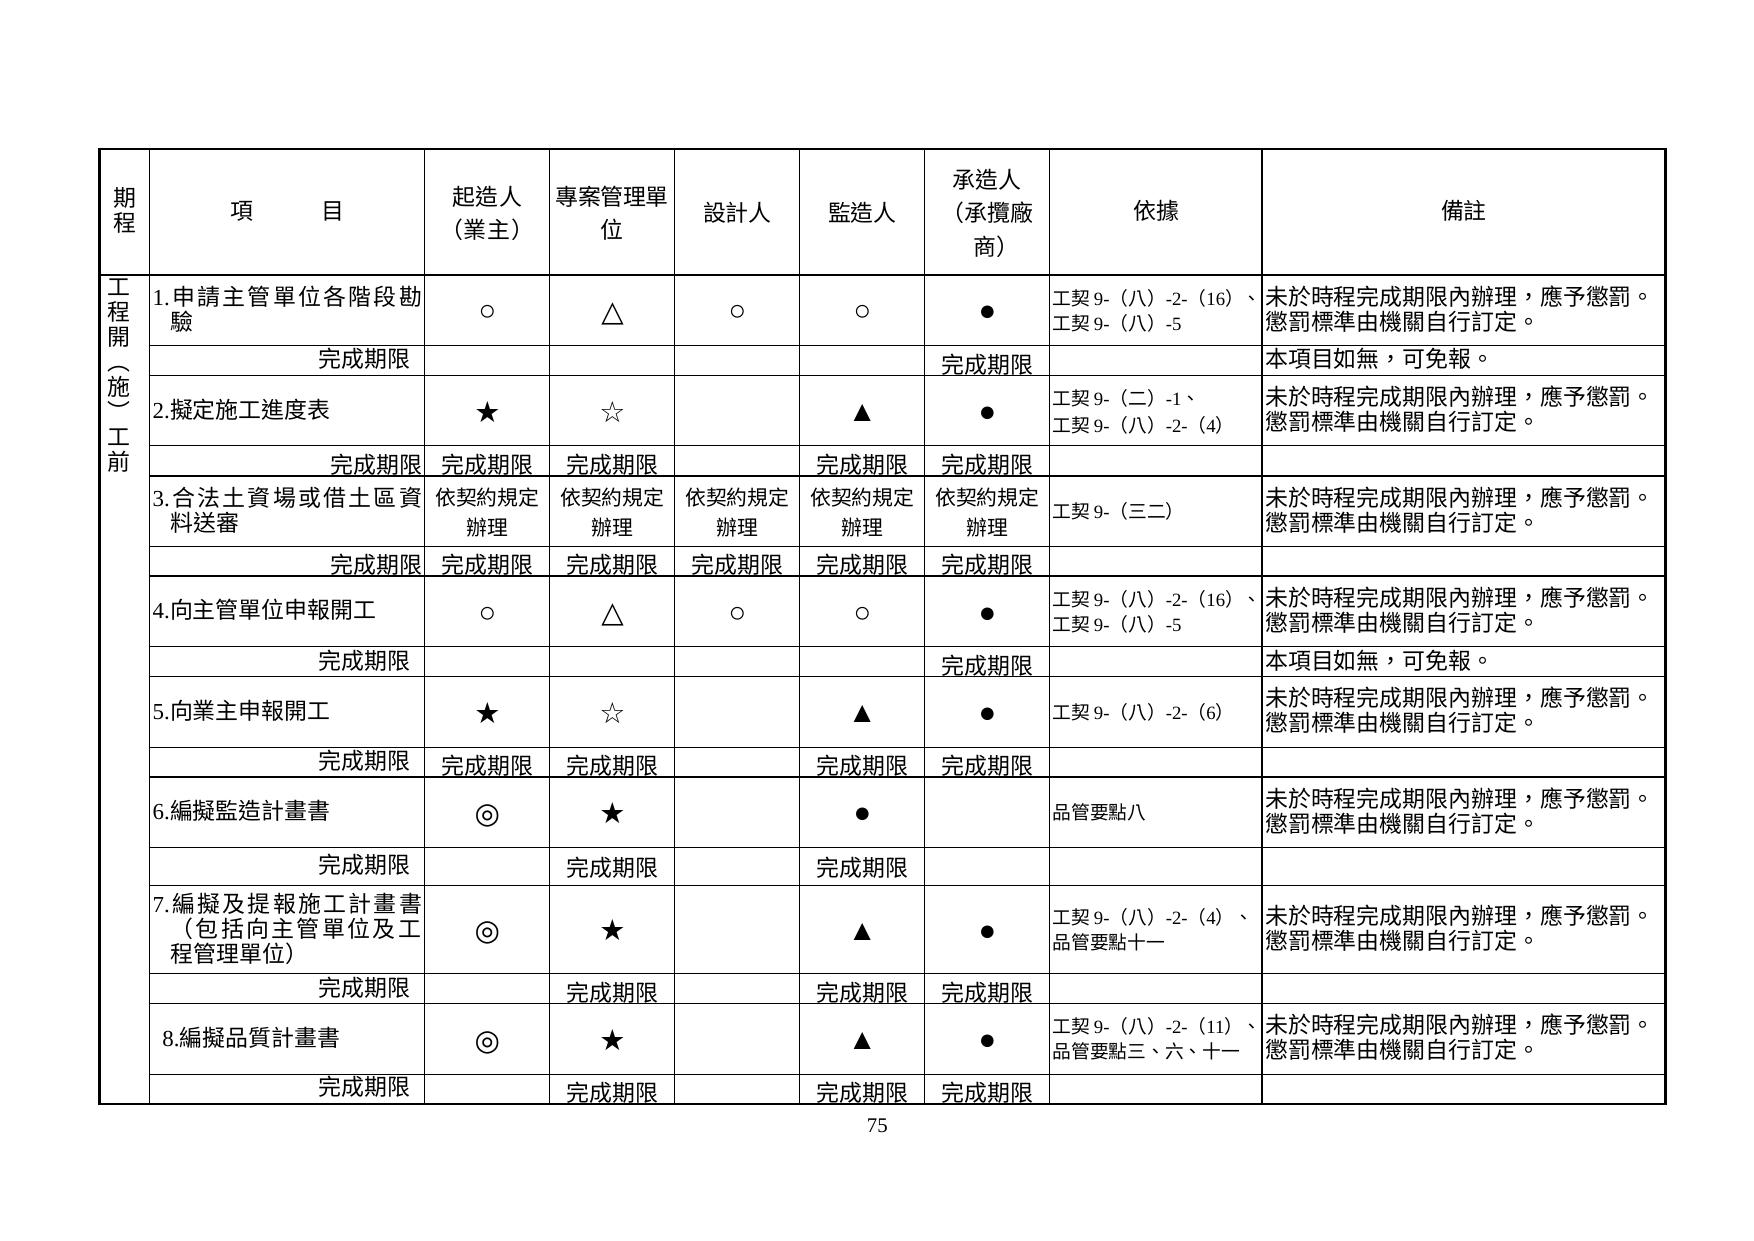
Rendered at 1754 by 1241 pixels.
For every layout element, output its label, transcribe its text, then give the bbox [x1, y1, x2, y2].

table_header 依據 [1050, 150, 1261, 274]
table_cell 4.向主管單位申報開工 [150, 577, 424, 646]
table_cell 依契約規定辦理 [925, 477, 1049, 546]
table_cell 完成期限 [150, 848, 424, 884]
table_cell 完成期限 [675, 547, 799, 575]
table_cell ○ [800, 577, 924, 646]
table_cell 完成期限 [925, 346, 1049, 374]
table_header 承造人 （承攬廠商） [925, 150, 1049, 274]
table_cell ★ [425, 677, 549, 747]
table_cell 完成期限 [150, 647, 424, 676]
table_cell [675, 446, 799, 475]
table_cell 未於時程完成期限內辦理，應予懲罰。 懲罰標準由機關自行訂定。 [1263, 477, 1664, 546]
table_cell 完成期限 [550, 848, 674, 884]
table_cell 依契約規定辦理 [425, 477, 549, 546]
table_cell [425, 647, 549, 676]
table_cell 完成期限 [800, 446, 924, 475]
table_cell ● [925, 276, 1049, 345]
table_cell 完成期限 [800, 1075, 924, 1103]
table_cell [1263, 748, 1664, 776]
table_cell 依契約規定辦理 [675, 477, 799, 546]
table_cell ☆ [550, 376, 674, 445]
table_header 項 目 [150, 150, 424, 274]
table_cell [1050, 547, 1261, 575]
table_cell [675, 886, 799, 973]
table_cell [675, 647, 799, 676]
table_cell 完成期限 [550, 974, 674, 1003]
table_cell [1050, 748, 1261, 776]
table_cell △ [550, 577, 674, 646]
table_cell 未於時程完成期限內辦理，應予懲罰。 懲罰標準由機關自行訂定。 [1263, 376, 1664, 445]
table_cell 未於時程完成期限內辦理，應予懲罰。 懲罰標準由機關自行訂定。 [1263, 1004, 1664, 1073]
table_cell 1.申請主管單位各階段勘驗 [150, 276, 424, 345]
table_cell 完成期限 [150, 1075, 424, 1103]
table_header 備註 [1263, 150, 1664, 274]
table_cell [1050, 1075, 1261, 1103]
table_cell [675, 1004, 799, 1073]
table_cell [675, 346, 799, 374]
table_cell 未於時程完成期限內辦理，應予懲罰。 懲罰標準由機關自行訂定。 [1263, 276, 1664, 345]
table_cell ◎ [425, 778, 549, 847]
table_cell [675, 1075, 799, 1103]
table_cell [1050, 974, 1261, 1003]
table_cell ● [925, 677, 1049, 747]
table_cell 完成期限 [150, 974, 424, 1003]
table_cell 品管要點八 [1050, 778, 1261, 847]
table_header 監造人 [800, 150, 924, 274]
table_header 設計人 [675, 150, 799, 274]
table_cell 依契約規定辦理 [550, 477, 674, 546]
table_cell 完成期限 [800, 974, 924, 1003]
table_cell △ [550, 276, 674, 345]
table_cell 完成期限 [150, 547, 424, 575]
table_cell 工契9-（八）-2-（16）、 工契9-（八）-5 [1050, 577, 1261, 646]
table_cell 工契9-（八）-2-（6） [1050, 677, 1261, 747]
table_cell [550, 346, 674, 374]
table_cell 工契9-（二）-1、 工契9-（八）-2-（4） [1050, 376, 1261, 445]
table_cell ☆ [550, 677, 674, 747]
table_cell [675, 974, 799, 1003]
table_cell ▲ [800, 677, 924, 747]
table_cell ▲ [800, 1004, 924, 1073]
table_cell 完成期限 [425, 547, 549, 575]
table_cell ★ [550, 1004, 674, 1073]
table_cell 完成期限 [925, 547, 1049, 575]
table_cell 本項目如無，可免報。 [1263, 346, 1664, 374]
table_cell ● [925, 886, 1049, 973]
table_cell 8.編擬品質計畫書 [150, 1004, 424, 1073]
table_cell 2.擬定施工進度表 [150, 376, 424, 445]
table_cell 完成期限 [800, 547, 924, 575]
table_cell 3.合法土資場或借土區資料送審 [150, 477, 424, 546]
table_cell 工契9-（八）-2-（16）、 工契9-（八）-5 [1050, 276, 1261, 345]
table_cell ★ [550, 778, 674, 847]
table_cell [425, 974, 549, 1003]
table_cell ○ [675, 577, 799, 646]
table_cell [1263, 1075, 1664, 1103]
table_cell ○ [800, 276, 924, 345]
table_cell 完成期限 [150, 748, 424, 776]
table_cell [800, 346, 924, 374]
table_cell 完成期限 [550, 1075, 674, 1103]
table_cell 完成期限 [925, 647, 1049, 676]
table_cell 完成期限 [150, 446, 424, 475]
table_cell ● [925, 1004, 1049, 1073]
table_cell 完成期限 [425, 748, 549, 776]
table_cell 完成期限 [925, 974, 1049, 1003]
table_cell 工契9-（八）-2-（11）、 品管要點三、六、十一 [1050, 1004, 1261, 1073]
table_cell 6.編擬監造計畫書 [150, 778, 424, 847]
table_cell [675, 848, 799, 884]
table_cell ▲ [800, 886, 924, 973]
table_cell [550, 647, 674, 676]
table_cell [675, 376, 799, 445]
table_cell 5.向業主申報開工 [150, 677, 424, 747]
table_cell 完成期限 [550, 748, 674, 776]
table_cell [425, 1075, 549, 1103]
table_cell [800, 647, 924, 676]
table_cell ◎ [425, 1004, 549, 1073]
table_cell 完成期限 [550, 547, 674, 575]
table_cell [425, 848, 549, 884]
table_cell 工 程開︵施︶工前 [101, 276, 149, 1103]
table_cell [925, 848, 1049, 884]
table_cell 未於時程完成期限內辦理，應予懲罰。 懲罰標準由機關自行訂定。 [1263, 778, 1664, 847]
table_cell [1050, 346, 1261, 374]
table_cell ★ [550, 886, 674, 973]
table_cell [675, 778, 799, 847]
table_cell [1263, 446, 1664, 475]
table_cell ● [925, 577, 1049, 646]
table_cell [1050, 446, 1261, 475]
table_cell [425, 346, 549, 374]
table_cell [1263, 974, 1664, 1003]
table_cell 工契9-（八）-2-（4）、 品管要點十一 [1050, 886, 1261, 973]
table_cell [675, 748, 799, 776]
table_cell [1263, 547, 1664, 575]
table_header 專案管理單位 [550, 150, 674, 274]
table_cell 本項目如無，可免報。 [1263, 647, 1664, 676]
table_cell 完成期限 [150, 346, 424, 374]
table_cell 未於時程完成期限內辦理，應予懲罰。 懲罰標準由機關自行訂定。 [1263, 677, 1664, 747]
table_header 起造人 （業主） [425, 150, 549, 274]
table_cell [675, 677, 799, 747]
table_cell 依契約規定辦理 [800, 477, 924, 546]
table_cell 7.編擬及提報施工計畫書（包括向主管單位及工程管理單位） [150, 886, 424, 973]
table_cell ● [800, 778, 924, 847]
table_cell 未於時程完成期限內辦理，應予懲罰。 懲罰標準由機關自行訂定。 [1263, 577, 1664, 646]
table_cell 完成期限 [925, 446, 1049, 475]
table_cell ○ [675, 276, 799, 345]
table_cell ▲ [800, 376, 924, 445]
table_cell [1263, 848, 1664, 884]
table_cell 完成期限 [925, 1075, 1049, 1103]
table_cell 完成期限 [925, 748, 1049, 776]
table_header 期程 [101, 150, 149, 274]
table_cell ○ [425, 577, 549, 646]
table_cell 未於時程完成期限內辦理，應予懲罰。 懲罰標準由機關自行訂定。 [1263, 886, 1664, 973]
table_cell 完成期限 [800, 848, 924, 884]
table_cell ● [925, 376, 1049, 445]
table_cell 完成期限 [425, 446, 549, 475]
table_cell 工契9-（三二） [1050, 477, 1261, 546]
table_cell ★ [425, 376, 549, 445]
table_cell ○ [425, 276, 549, 345]
table_cell [1050, 848, 1261, 884]
table_cell [925, 778, 1049, 847]
table_cell ◎ [425, 886, 549, 973]
table_cell [1050, 647, 1261, 676]
table_cell 完成期限 [800, 748, 924, 776]
table_cell 完成期限 [550, 446, 674, 475]
